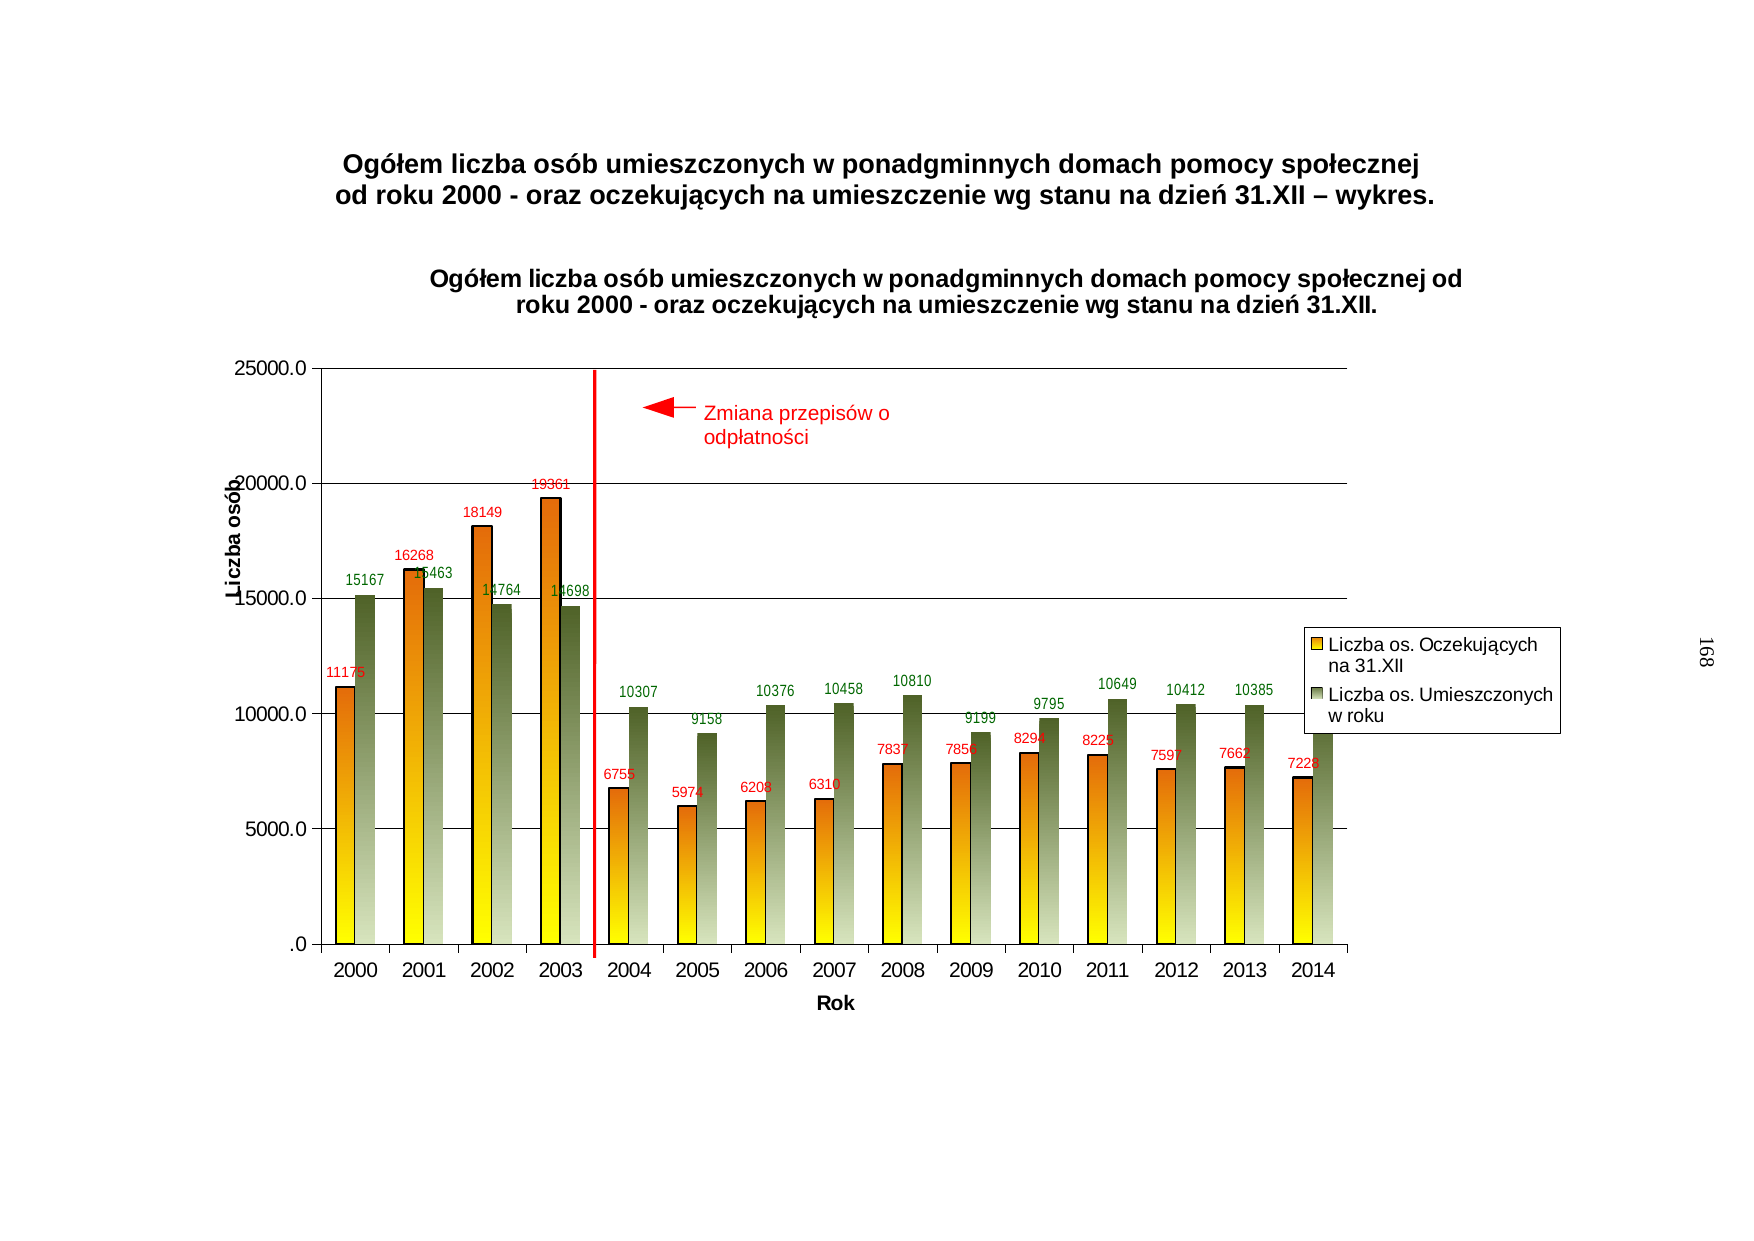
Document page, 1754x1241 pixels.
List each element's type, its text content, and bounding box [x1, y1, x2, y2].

text od roku 2000 - oraz oczekujących na umieszczenie wg stanu na dzień 31.XII – wykres. [75, 179, 1687, 210]
text Ogółem liczba osób umieszczonych w ponadgminnych domach pomocy społecznej [75, 148, 1687, 179]
